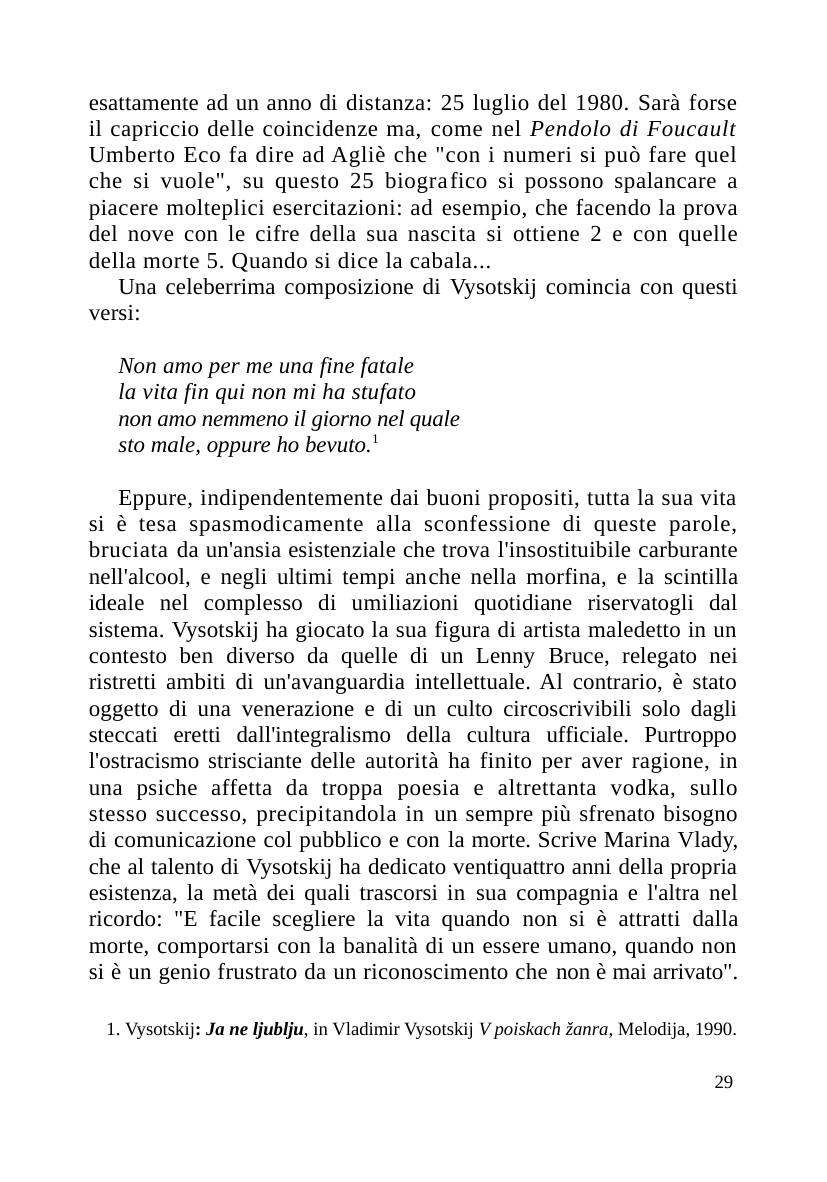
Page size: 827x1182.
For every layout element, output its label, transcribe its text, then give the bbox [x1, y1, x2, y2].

text Eppure, indipendentemente dai buoni propositi, tutta la sua vita si è tesa spasmodicamente alla sconfessione di queste parole, bruciata da un'ansia esistenziale che trova l'insostituibile carburante nell'alcool, e negli ultimi tempi anche nella morfina, e la scintilla ideale nel complesso di umiliazioni quotidiane riservatogli dal sistema. Vysotskij ha giocato la sua figura di artista maledetto in un contesto ben diverso da quelle di un Lenny Bruce, relegato nei ristretti ambiti di un'avanguardia intellettuale. Al contrario, è stato oggetto di una venerazione e di un culto circoscrivibili solo dagli steccati eretti dall'integralismo della cultura ufficiale. Purtroppo l'ostracismo strisciante delle autorità ha finito per aver ragione, in una psiche affetta da troppa poesia e altrettanta vodka, sullo stesso successo, precipitandola in un sempre più sfrenato bisogno di comunicazione col pubblico e con la morte. Scrive Marina Vlady, che al talento di Vysotskij ha dedicato ventiquattro anni della propria esistenza, la metà dei quali trascorsi in sua compagnia e l'altra nel ricordo: "E facile scegliere la vita quando non si è attratti dalla morte, comportarsi con la banalità di un essere umano, quando non si è un genio frustrato da un riconoscimento che non è mai arrivato". [88, 484, 738, 984]
text sto male, oppure ho bevuto. [88, 431, 738, 457]
text non amo nemmeno il giorno nel quale [88, 405, 738, 431]
text Non amo per me una fine fatale [88, 352, 738, 378]
text Vysotskij: Ja ne ljublju, in Vladimir Vysotskij V poiskach žanra, Melodija, 1990. [88, 1017, 738, 1039]
text esattamente ad un anno di distanza: 25 luglio del 1980. Sarà forse il capriccio delle coincidenze ma, come nel Pendolo di Foucault Umberto Eco fa dire ad Agliè che "con i numeri si può fare quel che si vuole", su questo 25 biografico si possono spalancare a piacere molteplici esercitazioni: ad esempio, che facendo la prova del nove con le cifre della sua nascita si ottiene 2 e con quelle della morte 5. Quando si dice la cabala... [88, 88, 738, 273]
text la vita fin qui non mi ha stufato [88, 378, 738, 405]
text Una celeberrima composizione di Vysotskij comincia con questi versi: [88, 273, 738, 326]
